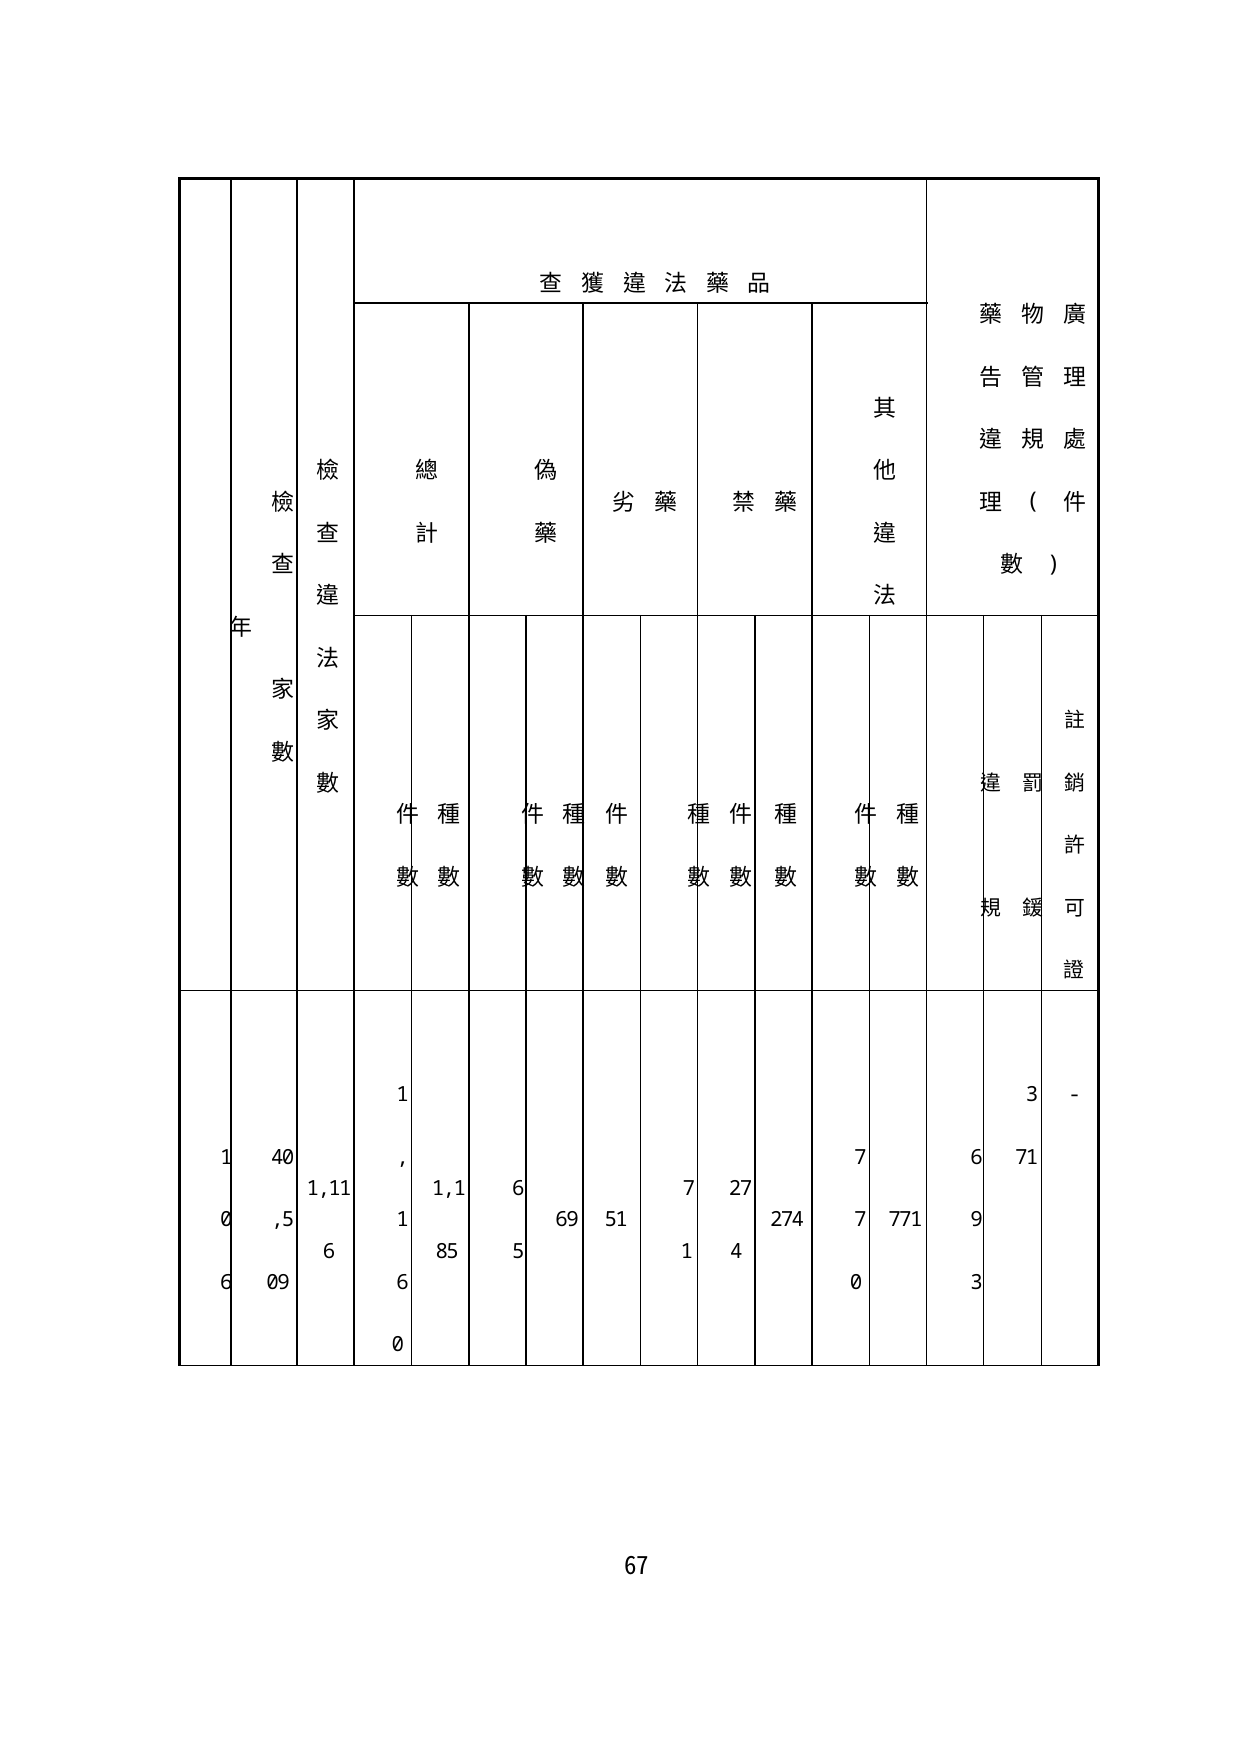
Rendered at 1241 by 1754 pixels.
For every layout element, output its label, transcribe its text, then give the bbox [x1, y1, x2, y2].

table_cell 註銷許可證 [1042, 616, 1097, 990]
table_header 檢查 家數 [232, 180, 296, 990]
table_cell 71 [641, 991, 697, 1365]
table_cell 106 [181, 991, 230, 1365]
table_cell 件數 [355, 616, 411, 990]
table_cell 禁藥 [698, 304, 811, 615]
table_cell 1,185 [412, 991, 468, 1365]
table_cell 種數 [756, 616, 811, 990]
table_cell 51 [584, 991, 640, 1365]
table_cell 274 [698, 991, 754, 1365]
table_header 查獲違法藥品 [355, 180, 926, 302]
table_header 藥物廣告管理違規處理(件數) [927, 180, 1097, 615]
table_cell 件數 [813, 616, 869, 990]
table_cell 770 [813, 991, 869, 1365]
table_header 檢查違法 家數 [298, 180, 353, 990]
table_cell 40,509 [232, 991, 296, 1365]
table_cell 總計 [355, 304, 468, 615]
table_cell 65 [470, 991, 525, 1365]
table_cell 劣藥 [584, 304, 697, 615]
table_cell 種數 [641, 616, 697, 990]
table_cell - [1042, 991, 1097, 1365]
table_cell 693 [927, 991, 983, 1365]
table_cell 其他違法 [813, 304, 926, 615]
table_cell 違 規 [927, 616, 983, 990]
table_cell 1,160 [355, 991, 411, 1365]
table_cell 件數 [698, 616, 754, 990]
table_cell 件數 [584, 616, 640, 990]
table_cell 件數 [470, 616, 525, 990]
table_cell 771 [870, 991, 926, 1365]
table_cell 種數 [870, 616, 926, 990]
table_cell 種數 [412, 616, 468, 990]
table_cell 274 [756, 991, 811, 1365]
table_cell 371 [984, 991, 1041, 1365]
table_cell 種數 [527, 616, 582, 990]
table_header 年 [181, 180, 230, 990]
table_cell 偽藥 [470, 304, 582, 615]
table_cell 1,116 [298, 991, 353, 1365]
table_cell 69 [527, 991, 582, 1365]
table_cell 罰 鍰 [984, 616, 1041, 990]
